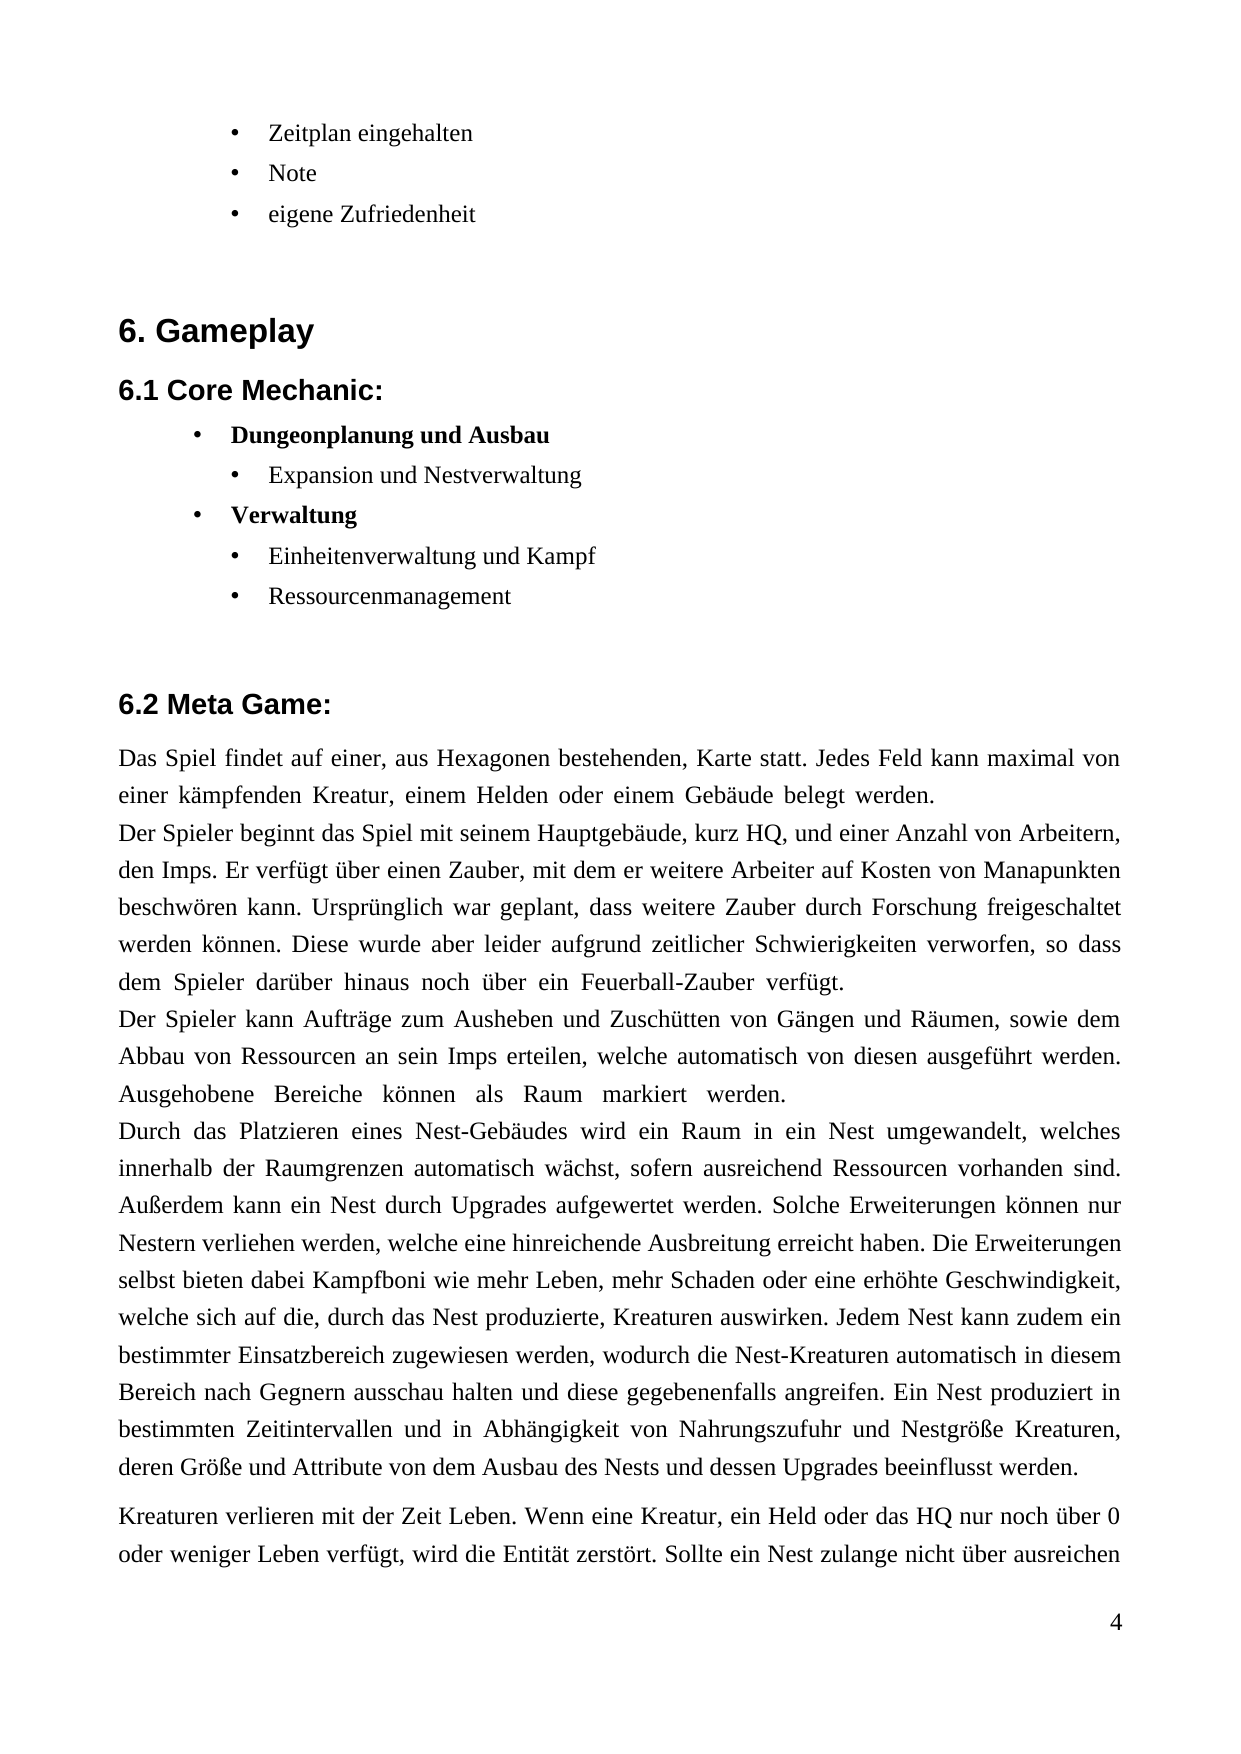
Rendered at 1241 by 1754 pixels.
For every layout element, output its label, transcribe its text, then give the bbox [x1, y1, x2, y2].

list eigene Zufriedenheit [231, 199, 1122, 227]
text 6. Gameplay [118, 311, 1122, 349]
list Note [231, 158, 1122, 187]
text Das Spiel findet auf einer, aus Hexagonen bestehenden, Karte statt. Jedes Feld kann maximal von einer kämpfenden Kreatur, einem Helden oder einem Gebäude belegt werden. Der Spieler beginnt das Spiel mit seinem Hauptgebäude, kurz HQ, und einer Anzahl von Arbeitern, den Imps. Er verfügt über einen Zauber, mit dem er weitere Arbeiter auf Kosten von Manapunkten beschwören kann. Ursprünglich war geplant, dass weitere Zauber durch Forschung freigeschaltet werden können. Diese wurde aber leider aufgrund zeitlicher Schwierigkeiten verworfen, so dass dem Spieler darüber hinaus noch über ein Feuerball-Zauber verfügt. Der Spieler kann Aufträge zum Ausheben und Zuschütten von Gängen und Räumen, sowie dem Abbau von Ressourcen an sein Imps erteilen, welche automatisch von diesen ausgeführt werden. Ausgehobene Bereiche können als Raum markiert werden. Durch das Platzieren eines Nest-Gebäudes wird ein Raum in ein Nest umgewandelt, welches innerhalb der Raumgrenzen automatisch wächst, sofern ausreichend Ressourcen vorhanden sind. Außerdem kann ein Nest durch Upgrades aufgewertet werden. Solche Erweiterungen können nur Nestern verliehen werden, welche eine hinreichende Ausbreitung erreicht haben. Die Erweiterungen selbst bieten dabei Kampfboni wie mehr Leben, mehr Schaden oder eine erhöhte Geschwindigkeit, welche sich auf die, durch das Nest produzierte, Kreaturen auswirken. Jedem Nest kann zudem ein bestimmter Einsatzbereich zugewiesen werden, wodurch die Nest-Kreaturen automatisch in diesem Bereich nach Gegnern ausschau halten und diese gegebenenfalls angreifen. Ein Nest produziert in bestimmten Zeitintervallen und in Abhängigkeit von Nahrungszufuhr und Nestgröße Kreaturen, deren Größe und Attribute von dem Ausbau des Nests und dessen Upgrades beeinflusst werden. [118, 743, 1122, 1480]
list Ressourcenmanagement [231, 581, 1122, 610]
list Expansion und Nestverwaltung [231, 460, 1122, 489]
list Zeitplan eingehalten [231, 118, 1122, 147]
text 6.2 Meta Game: [118, 687, 1122, 721]
list Dungeonplanung und Ausbau [193, 420, 1122, 449]
text Kreaturen verlieren mit der Zeit Leben. Wenn eine Kreatur, ein Held oder das HQ nur noch über 0 oder weniger Leben verfügt, wird die Entität zerstört. Sollte ein Nest zulange nicht über ausreichen [118, 1501, 1122, 1567]
list Einheitenverwaltung und Kampf [231, 541, 1122, 569]
text 6.1 Core Mechanic: [118, 373, 1122, 407]
list Verwaltung [193, 501, 1122, 529]
